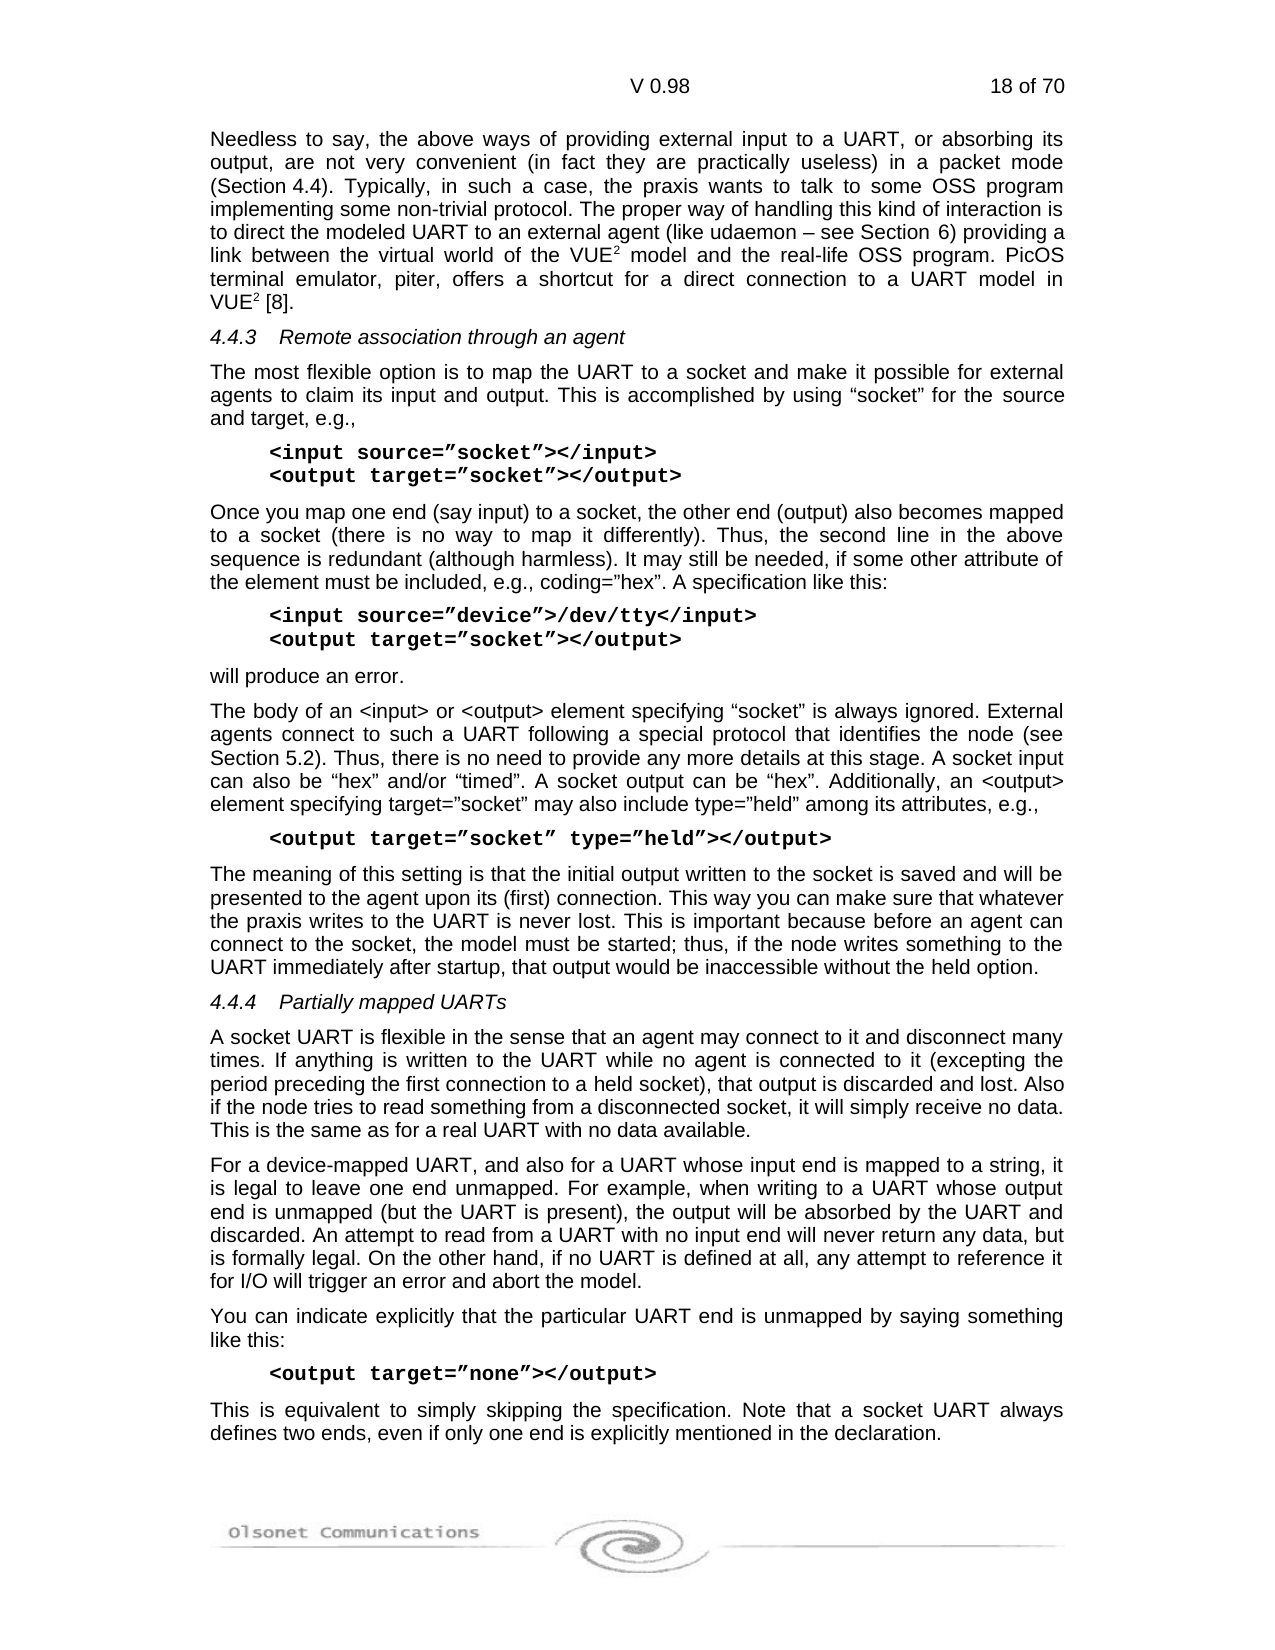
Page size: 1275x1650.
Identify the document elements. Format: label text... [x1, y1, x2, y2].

text The most flexible option is to map the UART to a socket and make it possible for external agents to claim its input and output. This is accomplished by using “socket” for the source and target, e.g., [210, 360, 1065, 430]
subtitle Partially mapped UARTs [210, 991, 1065, 1014]
text Once you map one end (say input) to a socket, the other end (output) also becomes mapped to a socket (there is no way to map it differently). Thus, the second line in the above sequence is redundant (although harmless). It may still be needed, if some other attribute of the element must be included, e.g., coding=”hex”. A specification like this: [210, 501, 1065, 594]
text The body of an <input> or <output> element specifying “socket” is always ignored. External agents connect to such a UART following a special protocol that identifies the node (see Section 5.2). Thus, there is no need to provide any more details at this stage. A socket input can also be “hex” and/or “timed”. A socket output can be “hex”. Additionally, an <output> element specifying target=”socket” may also include type=”held” among its attributes, e.g., [210, 699, 1065, 816]
text <input source=”socket”></input> [269, 442, 1065, 465]
text You can indicate explicitly that the particular UART end is unmapped by saying something like this: [210, 1305, 1065, 1351]
text Needless to say, the above ways of providing external input to a UART, or absorbing its output, are not very convenient (in fact they are practically useless) in a packet mode (Section 4.4). Typically, in such a case, the praxis wants to talk to some OSS program implementing some non-trivial protocol. The proper way of handling this kind of interaction is to direct the modeled UART to an external agent (like udaemon – see Section 6) providing a link between the virtual world of the VUE2 model and the real-life OSS program. PicOS terminal emulator, piter, offers a shortcut for a direct connection to a UART model in VUE2 [8]. [210, 128, 1065, 313]
text <output target=”socket”></output> [269, 629, 1065, 653]
text <output target=”socket”></output> [269, 465, 1065, 489]
text For a device-mapped UART, and also for a UART whose input end is mapped to a string, it is legal to leave one end unmapped. For example, when writing to a UART whose output end is unmapped (but the UART is present), the output will be absorbed by the UART and discarded. An attempt to read from a UART with no input end will never return any data, but is formally legal. On the other hand, if no UART is defined at all, any attempt to reference it for I/O will trigger an error and abort the model. [210, 1154, 1065, 1293]
text <input source=”device”>/dev/tty</input> [269, 606, 1065, 629]
text <output target=”socket” type=”held”></output> [269, 827, 1065, 851]
text The meaning of this setting is that the initial output written to the socket is saved and will be presented to the agent upon its (first) connection. This way you can make sure that whatever the praxis writes to the UART is never lost. This is important because before an agent can connect to the socket, the model must be started; thus, if the node writes something to the UART immediately after startup, that output would be inaccessible without the held option. [210, 863, 1065, 979]
text This is equivalent to simply skipping the specification. Note that a socket UART always defines two ends, even if only one end is explicitly mentioned in the declaration. [210, 1398, 1065, 1445]
text A socket UART is flexible in the sense that an agent may connect to it and disconnect many times. If anything is written to the UART while no agent is connected to it (excepting the period preceding the first connection to a held socket), that output is discarded and lost. Also if the node tries to read something from a disconnected socket, it will simply receive no data. This is the same as for a real UART with no data available. [210, 1026, 1065, 1142]
text <output target=”none”></output> [269, 1363, 1065, 1387]
picture [210, 1504, 1065, 1596]
text will produce an error. [210, 664, 1065, 688]
subtitle Remote association through an agent [210, 325, 1065, 348]
